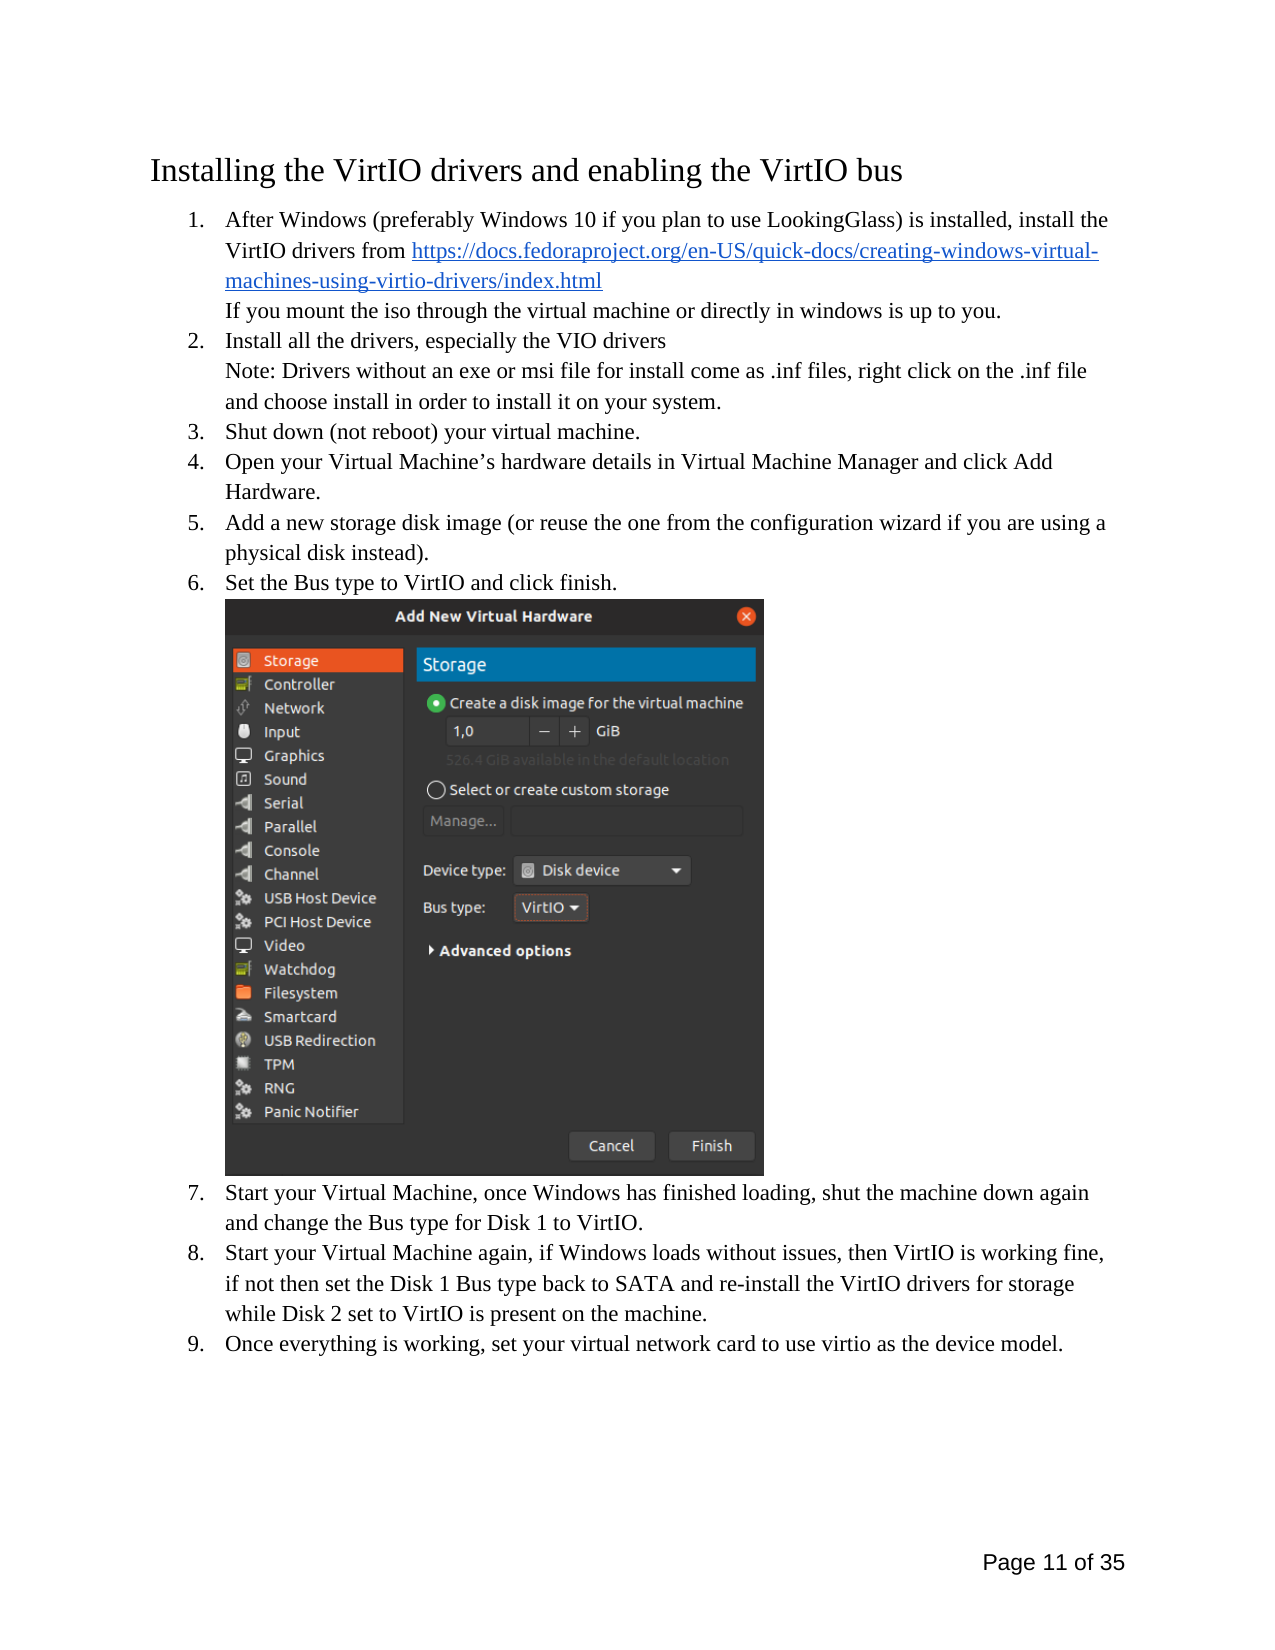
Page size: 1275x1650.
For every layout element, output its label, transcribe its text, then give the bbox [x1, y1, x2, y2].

subtitle Installing the VirtIO drivers and enabling the VirtIO bus [150, 150, 1125, 188]
list Shut down (not reboot) your virtual machine. [187, 418, 1125, 444]
list Install all the drivers, especially the VIO drivers Note: Drivers without an exe or msi file for install come as .inf files, right click on the .inf file and choose install in order to install it on your system. [187, 327, 1125, 414]
list Add a new storage disk image (or reuse the one from the configuration wizard if you are using a physical disk instead). [187, 509, 1125, 565]
list After Windows (preferably Windows 10 if you plan to use LookingGlass) is installed, install the VirtIO drivers from https://docs.fedoraproject.org/en-US/quick-docs/creating-windows-virtual-machines-using-virtio-drivers/index.html If you mount the iso through the virtual machine or directly in windows is up to you. [187, 207, 1125, 323]
list Start your Virtual Machine, once Windows has finished loading, shut the machine down again and change the Bus type for Disk 1 to VirtIO. [187, 1179, 1125, 1236]
picture [225, 599, 764, 1176]
list Once everything is working, set your virtual network card to use virtio as the device model. [187, 1330, 1125, 1387]
list Open your Virtual Machine’s hardware details in Virtual Machine Manager and click Add Hardware. [187, 448, 1125, 505]
list Start your Virtual Machine again, if Windows loads without issues, then VirtIO is working fine, if not then set the Disk 1 Bus type back to SATA and re-install the VirtIO drivers for storage while Disk 2 set to VirtIO is present on the machine. [187, 1239, 1125, 1326]
list Set the Bus type to VirtIO and click finish. [187, 569, 1125, 599]
